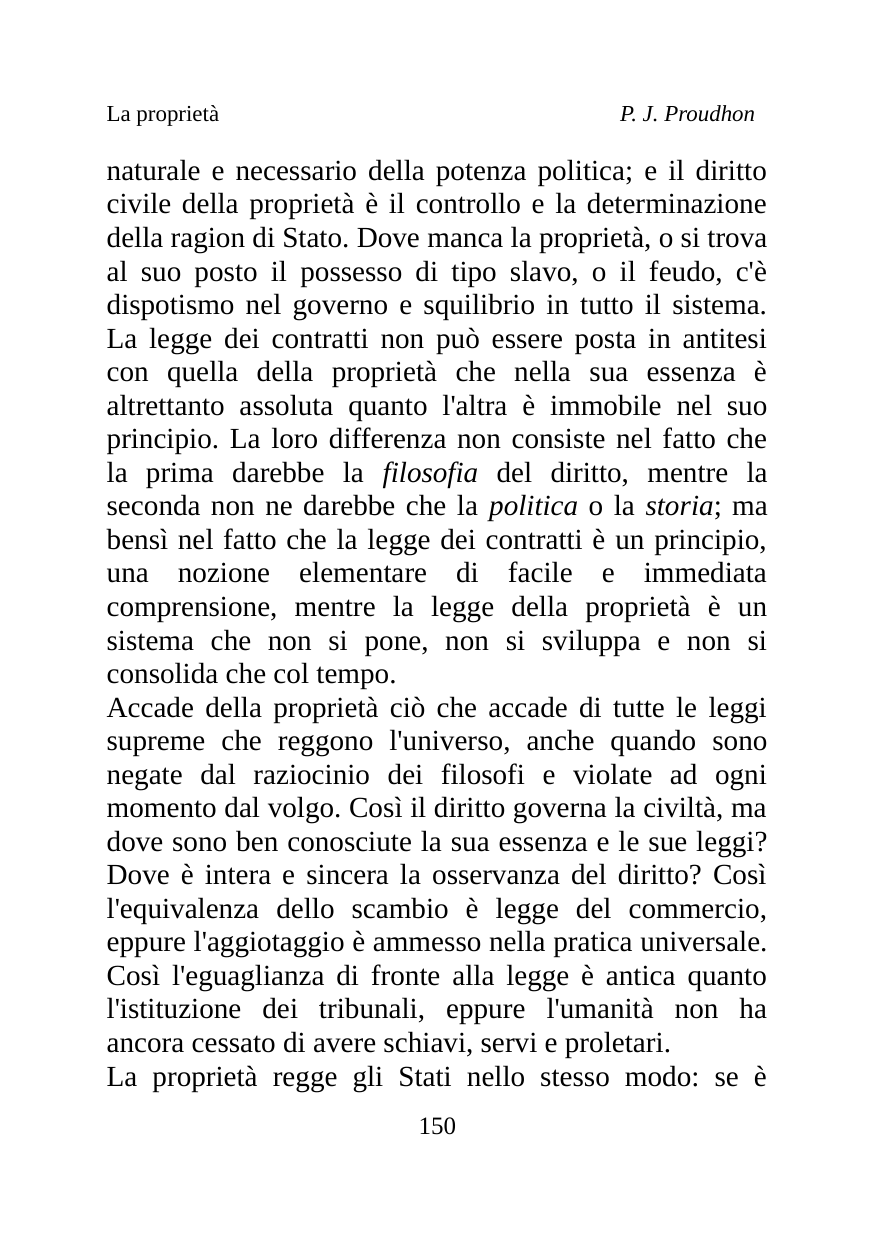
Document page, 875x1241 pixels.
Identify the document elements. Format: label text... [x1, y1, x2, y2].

text La proprietà regge gli Stati nello stesso modo: se è [106, 1059, 768, 1092]
text naturale e necessario della potenza politica; e il diritto civile della proprietà è il controllo e la determinazione della ragion di Stato. Dove manca la proprietà, o si trova al suo posto il possesso di tipo slavo, o il feudo, c'è dispotismo nel governo e squilibrio in tutto il sistema. La legge dei contratti non può essere posta in antitesi con quella della proprietà che nella sua essenza è altrettanto assoluta quanto l'altra è immobile nel suo principio. La loro differenza non consiste nel fatto che la prima darebbe la filosofia del diritto, mentre la seconda non ne darebbe che la politica o la storia; ma bensì nel fatto che la legge dei contratti è un principio, una nozione elementare di facile e immediata comprensione, mentre la legge della proprietà è un sistema che non si pone, non si sviluppa e non si consolida che col tempo. [106, 153, 768, 690]
text Accade della proprietà ciò che accade di tutte le leggi supreme che reggono l'universo, anche quando sono negate dal raziocinio dei filosofi e violate ad ogni momento dal volgo. Così il diritto governa la civiltà, ma dove sono ben conosciute la sua essenza e le sue leggi? Dove è intera e sincera la osservanza del diritto? Così l'equivalenza dello scambio è legge del commercio, eppure l'aggiotaggio è ammesso nella pratica universale. Così l'eguaglianza di fronte alla legge è antica quanto l'istituzione dei tribunali, eppure l'umanità non ha ancora cessato di avere schiavi, servi e proletari. [106, 690, 768, 1059]
